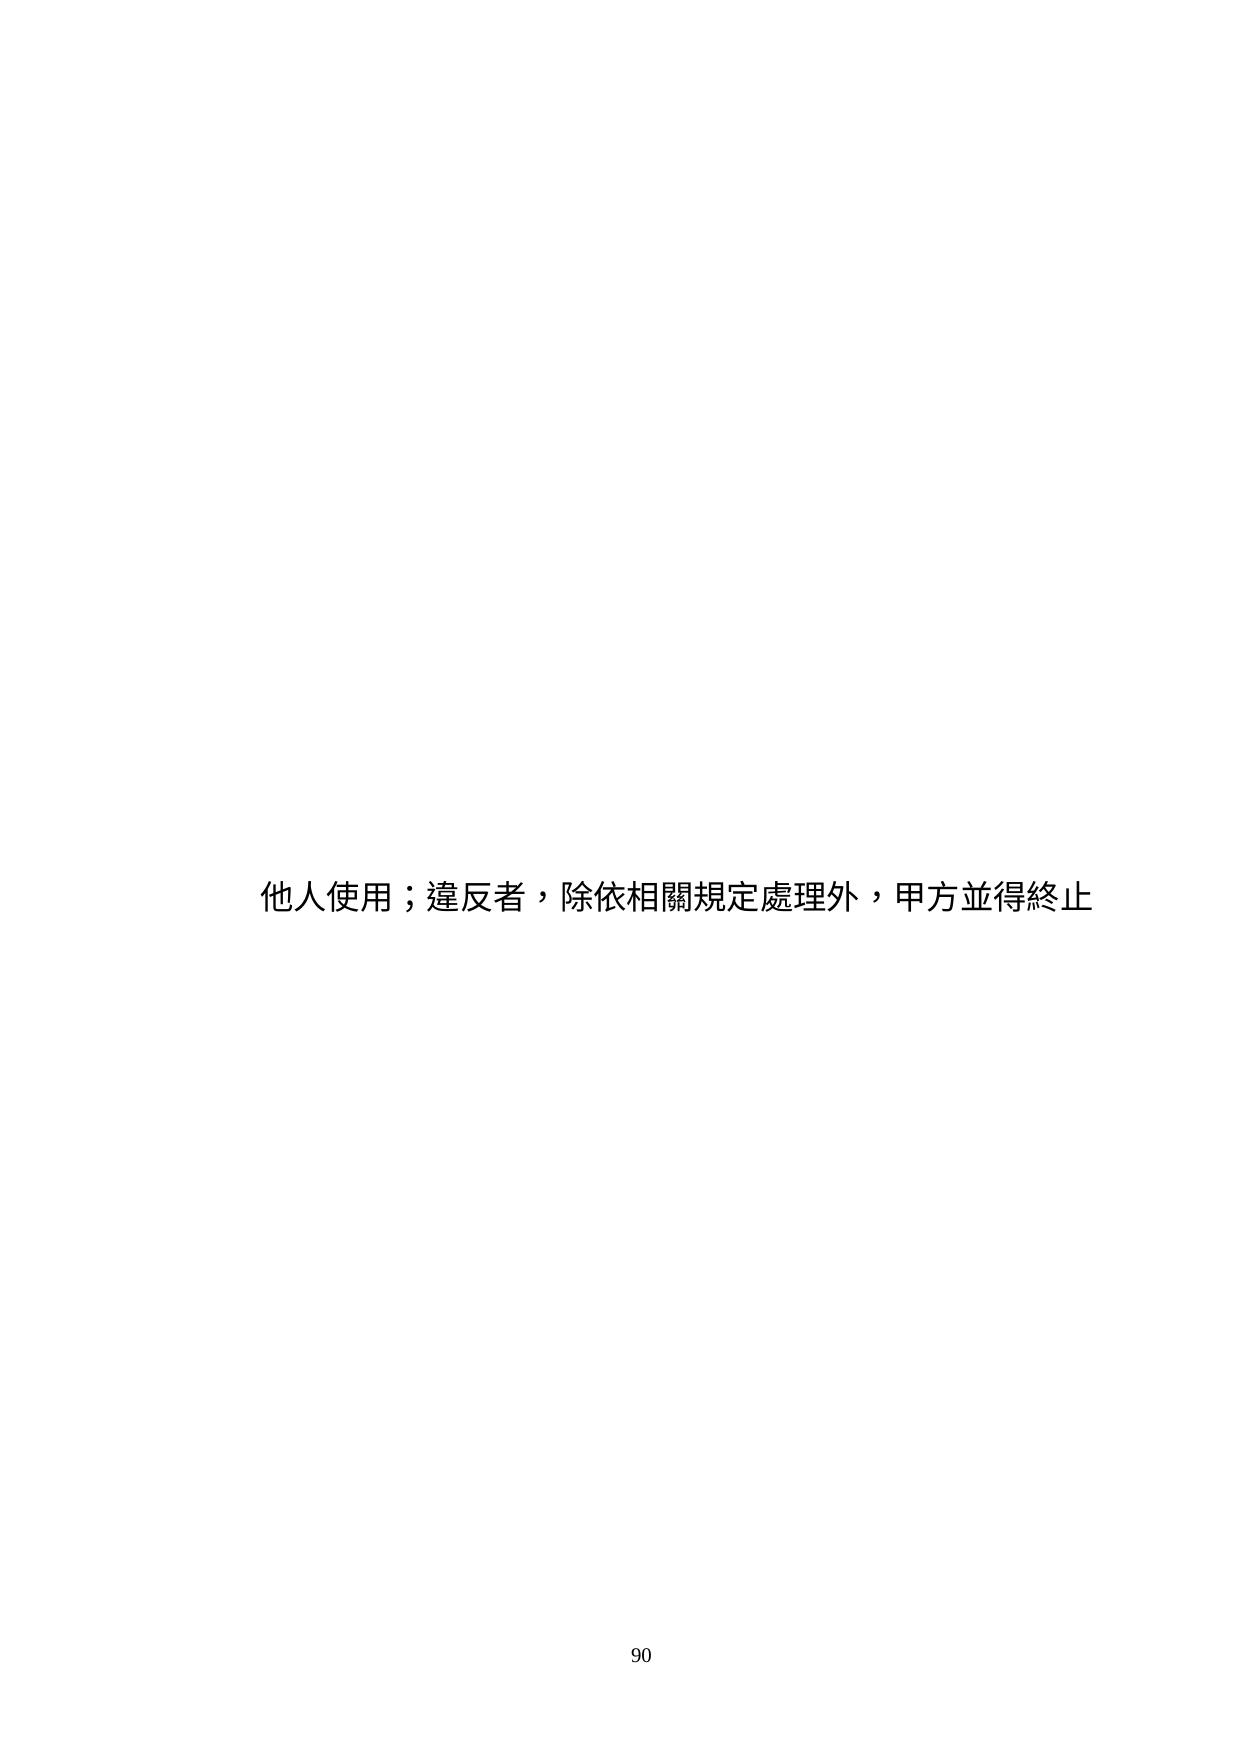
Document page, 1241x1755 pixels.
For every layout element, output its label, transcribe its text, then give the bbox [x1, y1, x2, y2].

text 他人使用；違反者，除依相關規定處理外，甲方並得終止 [260, 854, 1110, 916]
